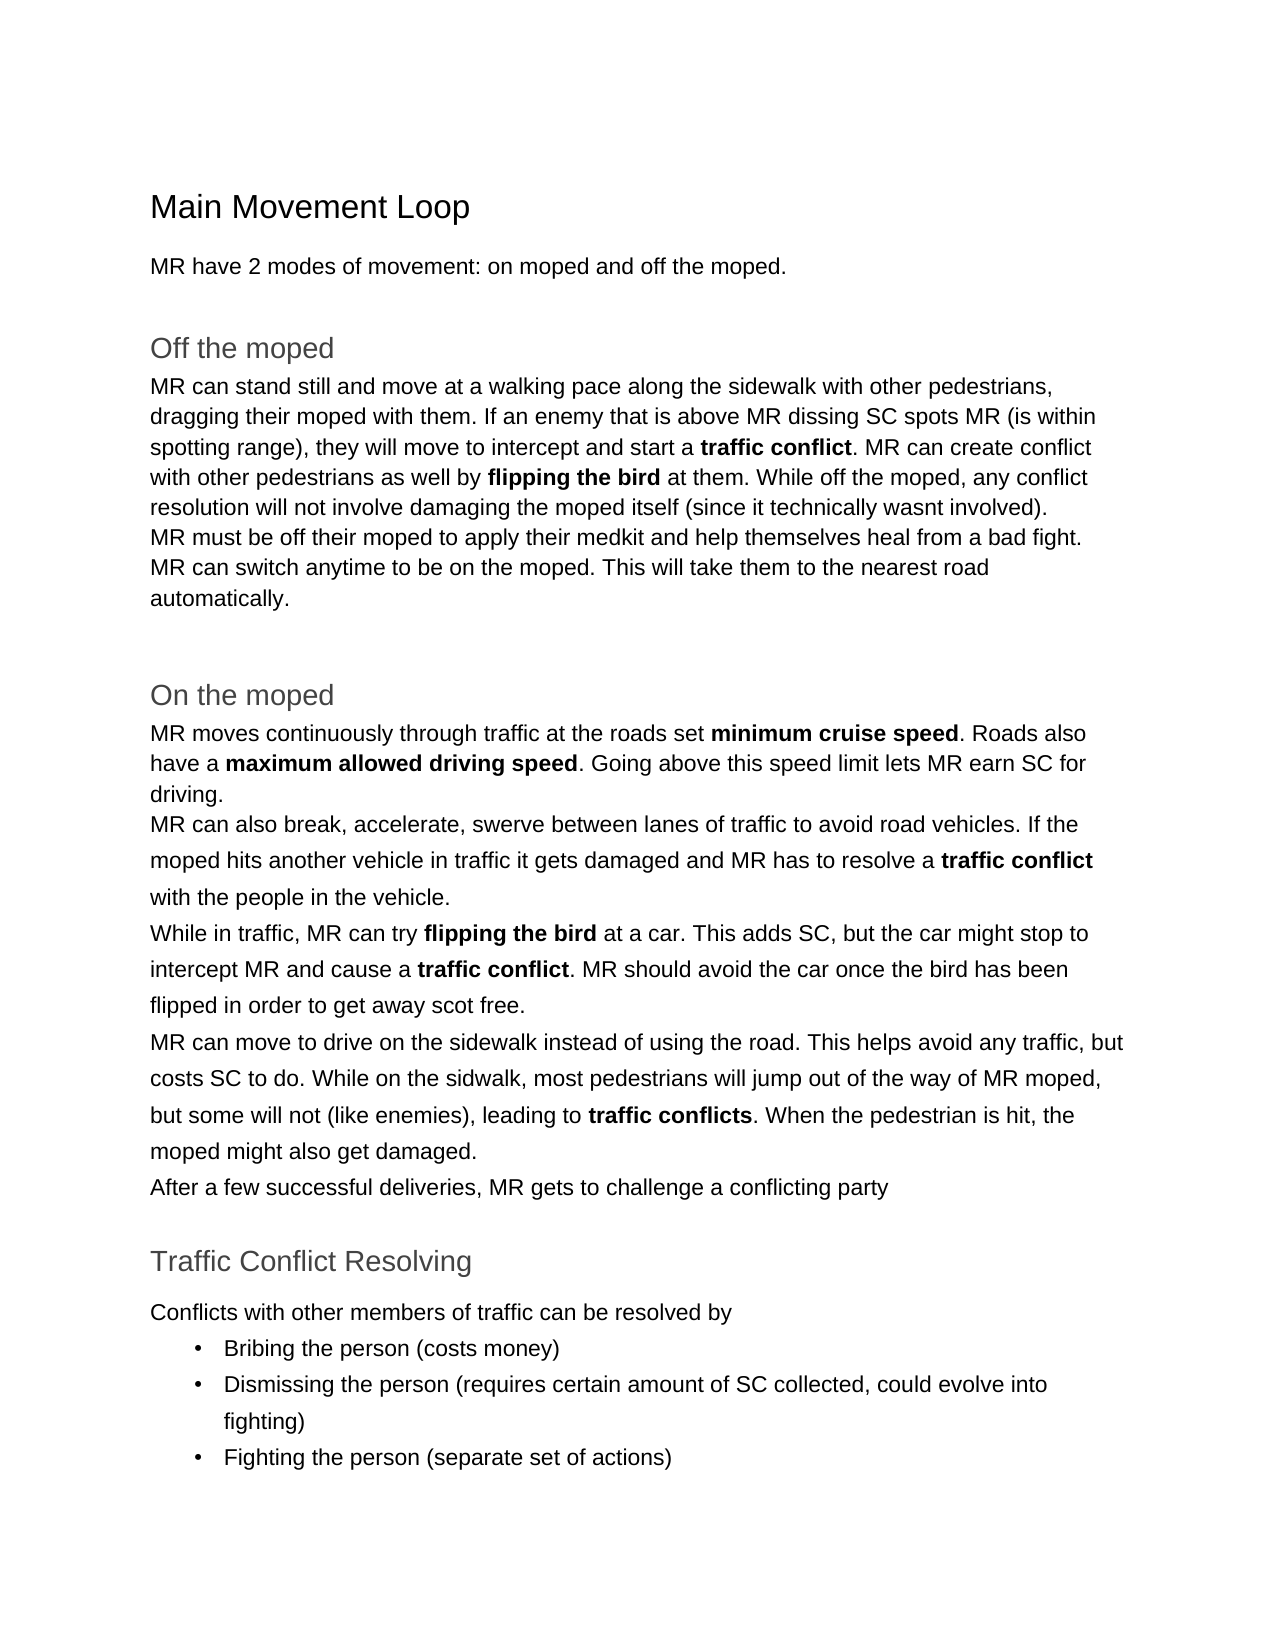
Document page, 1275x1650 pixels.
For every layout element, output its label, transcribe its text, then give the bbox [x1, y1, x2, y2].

text After a few successful deliveries, MR gets to challenge a conflicting party [150, 1174, 1125, 1201]
text MR moves continuously through traffic at the roads set minimum cruise speed. Roads also have a maximum allowed driving speed. Going above this speed limit lets MR earn SC for driving. [150, 720, 1125, 807]
subtitle On the moped [150, 678, 1125, 712]
list Dismissing the person (requires certain amount of SC collected, could evolve into fighting) [194, 1371, 1125, 1434]
text Conflicts with other members of traffic can be resolved by [150, 1298, 1125, 1325]
list Bribing the person (costs money) [194, 1335, 1125, 1361]
text MR must be off their moped to apply their medkit and help themselves heal from a bad fight. [150, 524, 1125, 550]
subtitle Off the moped [150, 331, 1125, 365]
text MR can also break, accelerate, swerve between lanes of traffic to avoid road vehicles. If the moped hits another vehicle in traffic it gets damaged and MR has to resolve a traffic conflict with the people in the vehicle. [150, 811, 1125, 910]
subtitle Traffic Conflict Resolving [150, 1244, 1125, 1277]
text While in traffic, MR can try flipping the bird at a car. This adds SC, but the car might stop to intercept MR and cause a traffic conflict. MR should avoid the car once the bird has been flipped in order to get away scot free. [150, 920, 1125, 1019]
text MR can move to drive on the sidewalk instead of using the road. This helps avoid any traffic, but costs SC to do. While on the sidwalk, most pedestrians will jump out of the way of MR moped, but some will not (like enemies), leading to traffic conflicts. When the pedestrian is hit, the moped might also get damaged. [150, 1029, 1125, 1164]
text MR have 2 modes of movement: on moped and off the moped. [150, 253, 1125, 279]
subtitle Main Movement Loop [150, 187, 1125, 226]
list Fighting the person (separate set of actions) [194, 1444, 1125, 1470]
text MR can switch anytime to be on the moped. This will take them to the nearest road automatically. [150, 554, 1125, 611]
text MR can stand still and move at a walking pace along the sidewalk with other pedestrians, dragging their moped with them. If an enemy that is above MR dissing SC spots MR (is within spotting range), they will move to intercept and start a traffic conflict. MR can create conflict with other pedestrians as well by flipping the bird at them. While off the moped, any conflict resolution will not involve damaging the moped itself (since it technically wasnt involved). [150, 373, 1125, 520]
